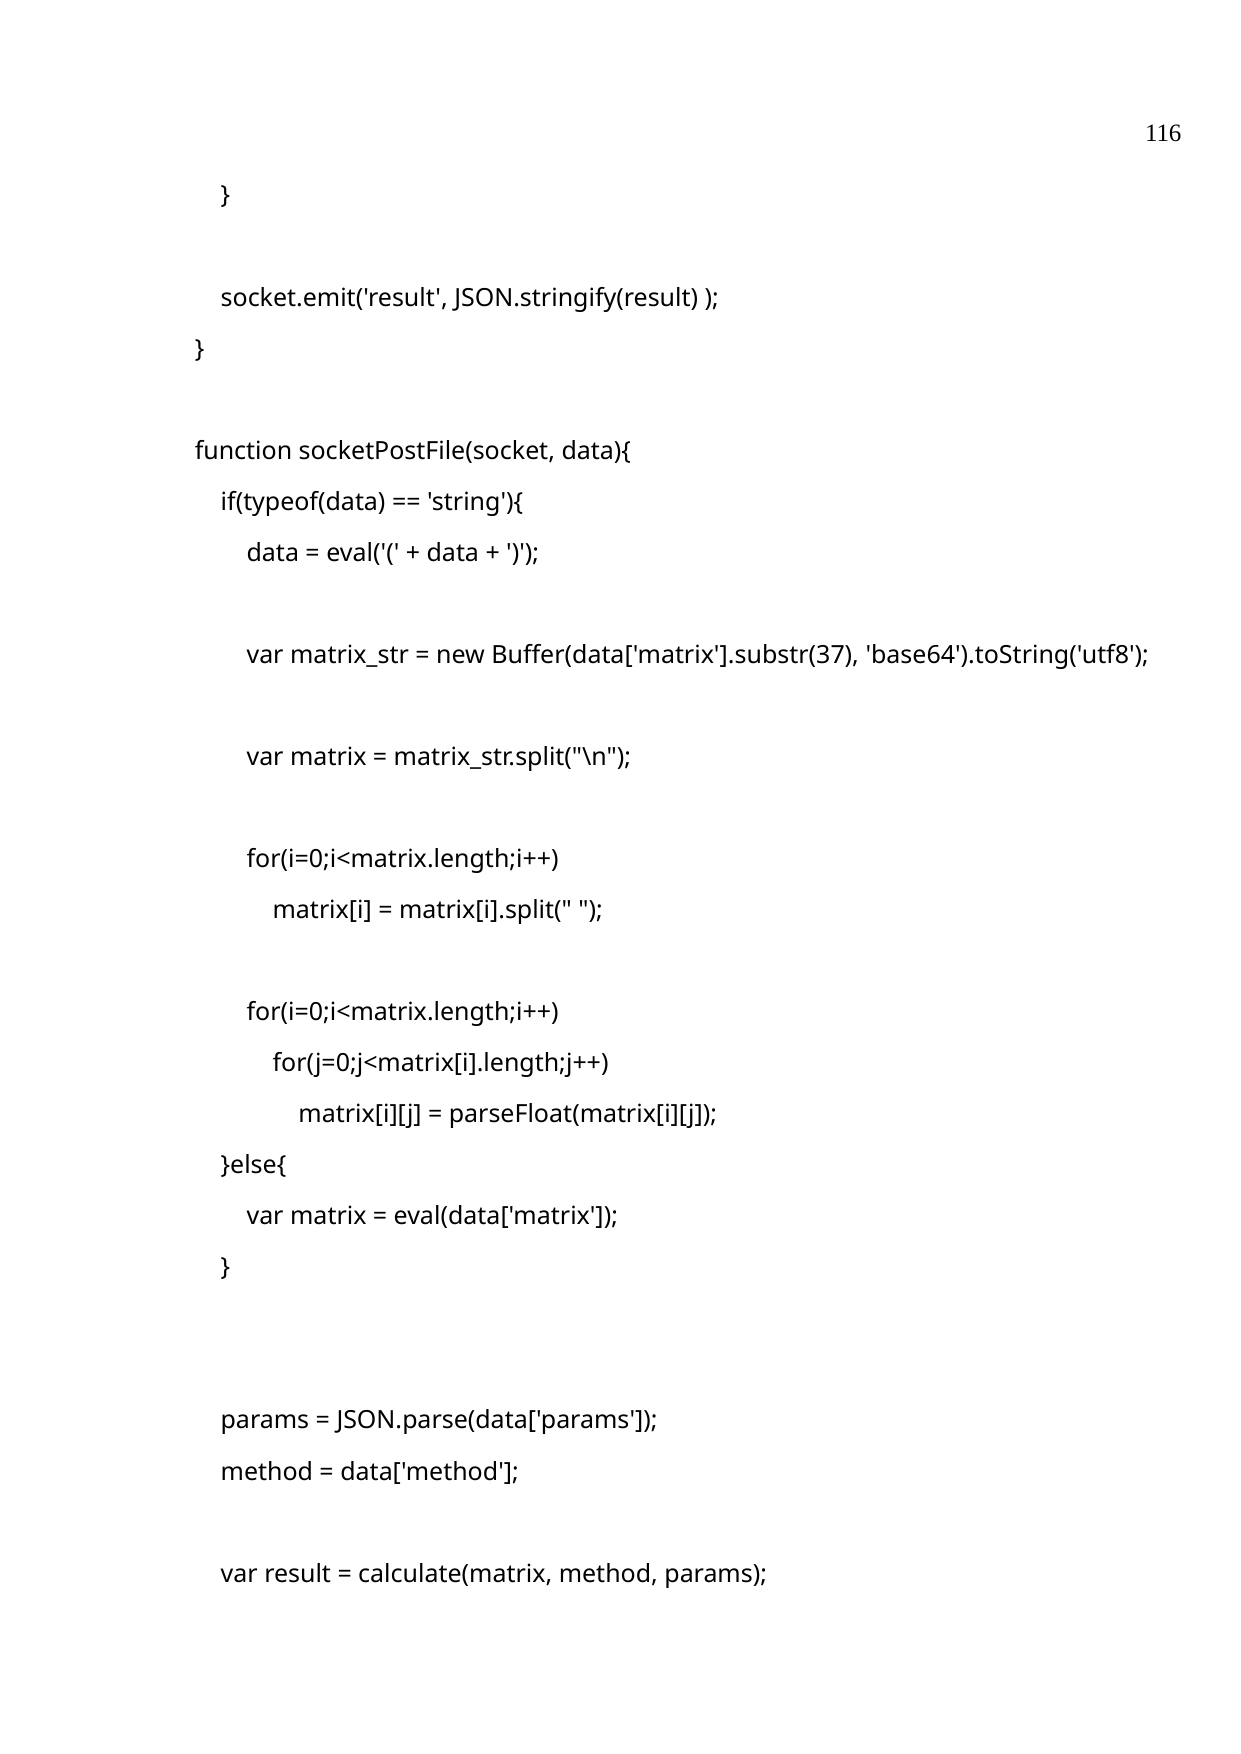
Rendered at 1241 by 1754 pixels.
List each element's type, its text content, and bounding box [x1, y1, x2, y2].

text var result = calculate(matrix, method, params); [118, 1555, 1181, 1589]
text } [118, 330, 1181, 364]
text matrix[i][j] = parseFloat(matrix[i][j]); [118, 1096, 1181, 1130]
text } [118, 1249, 1181, 1283]
text data = eval('(' + data + ')'); [118, 534, 1181, 568]
text if(typeof(data) == 'string'){ [118, 483, 1181, 517]
text } [118, 177, 1181, 211]
text socket.emit('result', JSON.stringify(result) ); [118, 279, 1181, 313]
text var matrix = eval(data['matrix']); [118, 1198, 1181, 1232]
text }else{ [118, 1147, 1181, 1181]
text matrix[i] = matrix[i].split(" "); [118, 892, 1181, 926]
text for(i=0;i<matrix.length;i++) [118, 841, 1181, 875]
text method = data['method']; [118, 1453, 1181, 1487]
text var matrix = matrix_str.split("\n"); [118, 738, 1181, 773]
text params = JSON.parse(data['params']); [118, 1402, 1181, 1436]
text function socketPostFile(socket, data){ [118, 432, 1181, 466]
text var matrix_str = new Buffer(data['matrix'].substr(37), 'base64').toString('utf8'); [118, 636, 1181, 671]
text for(i=0;i<matrix.length;i++) [118, 994, 1181, 1028]
text for(j=0;j<matrix[i].length;j++) [118, 1045, 1181, 1079]
